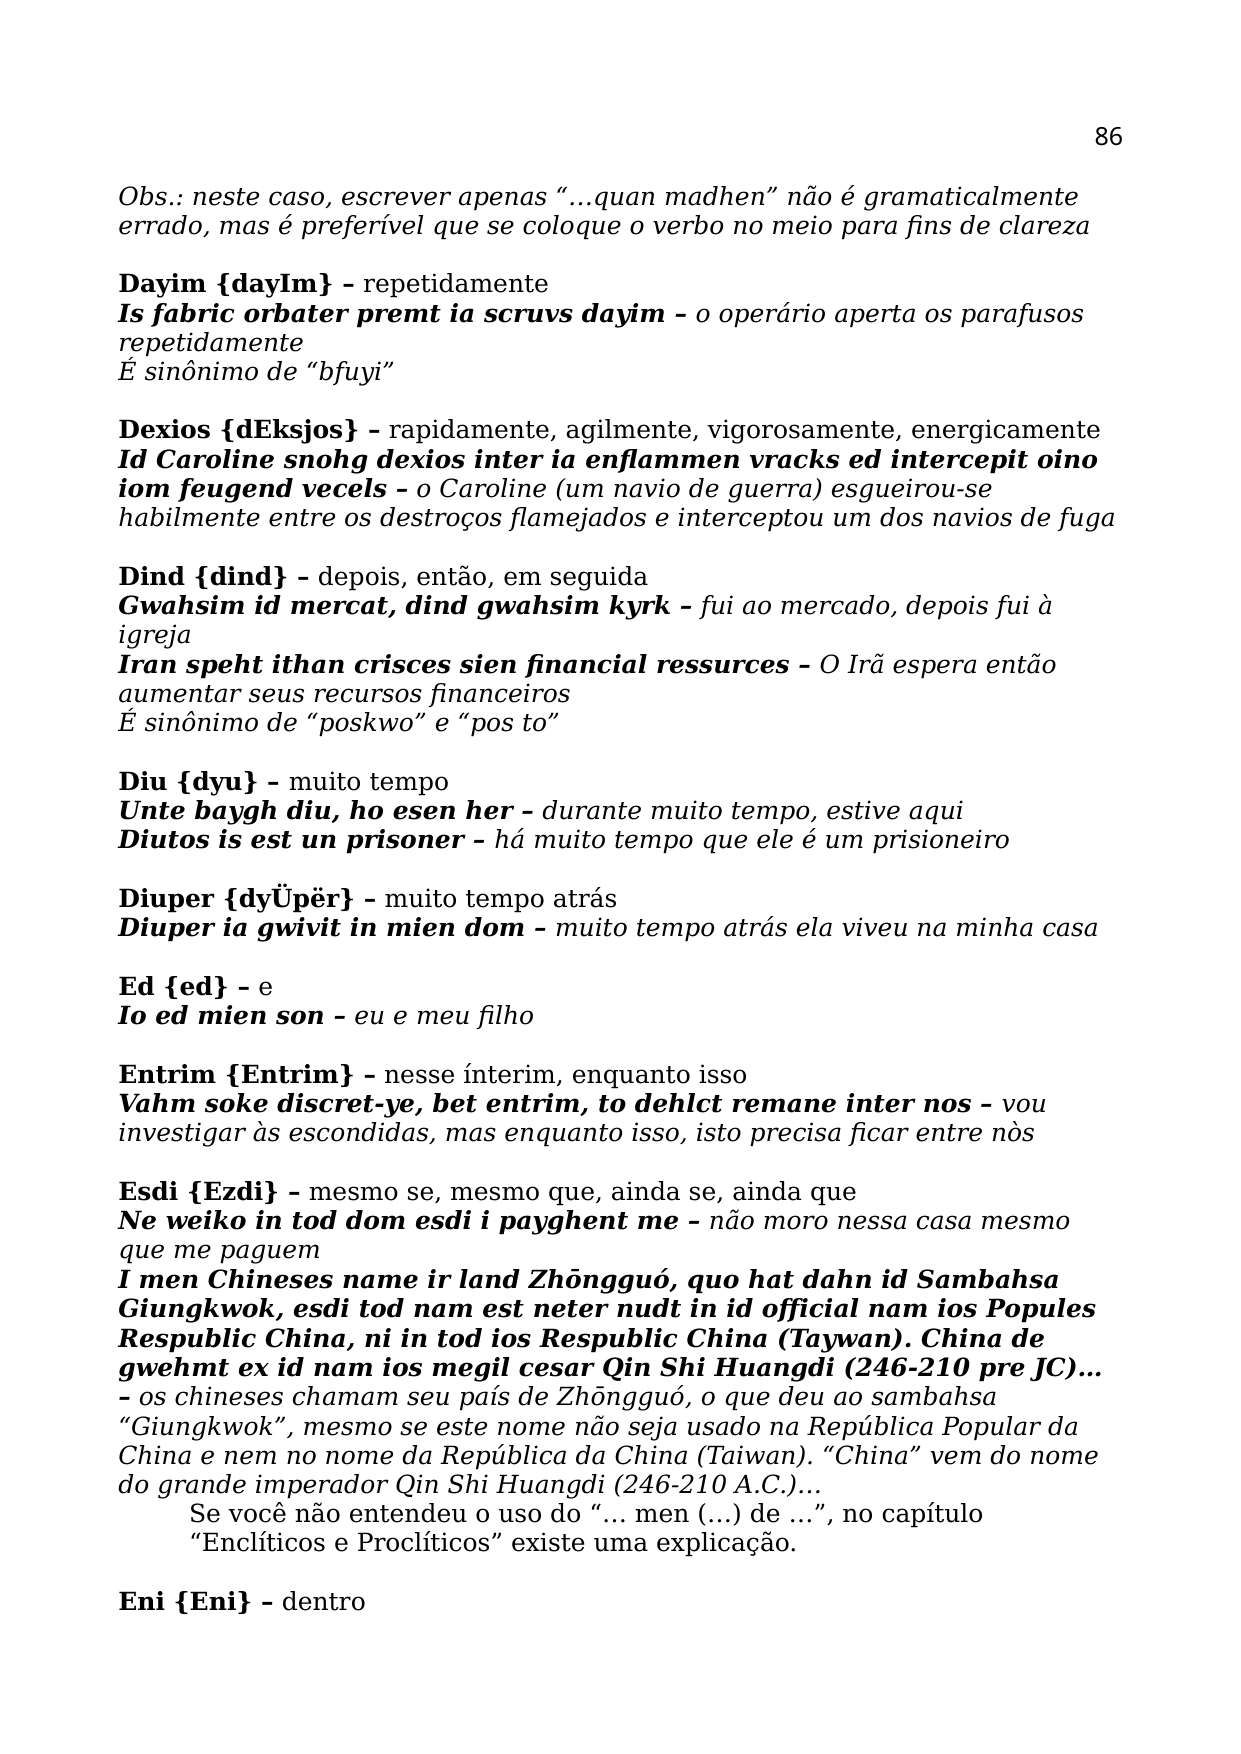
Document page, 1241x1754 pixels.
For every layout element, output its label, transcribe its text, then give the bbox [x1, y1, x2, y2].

text Iran speht ithan crisces sien financial ressurces – O Irã espera então aumentar seus recursos financeiros [118, 650, 1123, 708]
text Diuper {dyÜpër} – muito tempo atrás [118, 884, 1123, 913]
text Dayim {dayIm} – repetidamente [118, 269, 1123, 298]
text É sinônimo de “poskwo” e “pos to” [118, 708, 1123, 737]
text Dexios {dEksjos} – rapidamente, agilmente, vigorosamente, energicamente [118, 415, 1123, 445]
text Gwahsim id mercat, dind gwahsim kyrk – fui ao mercado, depois fui à igreja [118, 591, 1123, 650]
text Ne weiko in tod dom esdi i payghent me – não moro nessa casa mesmo que me paguem [118, 1206, 1123, 1265]
text Entrim {Entrim} – nesse ínterim, enquanto isso [118, 1060, 1123, 1089]
text Unte baygh diu, ho esen her – durante muito tempo, estive aqui [118, 796, 1123, 825]
text Se você não entendeu o uso do “… men (…) de …”, no capítulo “Enclíticos e Proclíticos” existe uma explicação. [189, 1499, 1123, 1557]
text É sinônimo de “bfuyi” [118, 357, 1123, 386]
text Io ed mien son – eu e meu filho [118, 1001, 1123, 1031]
text Is fabric orbater premt ia scruvs dayim – o operário aperta os parafusos repetidamente [118, 298, 1123, 357]
text Vahm soke discret-ye, bet entrim, to dehlct remane inter nos – vou investigar às escondidas, mas enquanto isso, isto precisa ficar entre nòs [118, 1089, 1123, 1148]
text Dind {dind} – depois, então, em seguida [118, 562, 1123, 591]
text Esdi {Ezdi} – mesmo se, mesmo que, ainda se, ainda que [118, 1177, 1123, 1206]
text Diu {dyu} – muito tempo [118, 767, 1123, 796]
text I men Chineses name ir land Zhōngguó, quo hat dahn id Sambahsa Giungkwok, esdi tod nam est neter nudt in id official nam ios Popules Respublic China, ni in tod ios Respublic China (Taywan). China de gwehmt ex id nam ios megil cesar Qin Shi Huangdi (246-210 pre JC)… – os chineses chamam seu país de Zhōngguó, o que deu ao sambahsa “Giungkwok”, mesmo se este nome não seja usado na República Popular da China e nem no nome da República da China (Taiwan). “China” vem do nome do grande imperador Qin Shi Huangdi (246-210 A.C.)… [118, 1265, 1123, 1499]
text Diuper ia gwivit in mien dom – muito tempo atrás ela viveu na minha casa [118, 913, 1123, 943]
text Eni {Eni} – dentro [118, 1587, 1123, 1616]
text Id Caroline snohg dexios inter ia enflammen vracks ed intercepit oino iom feugend vecels – o Caroline (um navio de guerra) esgueirou-se habilmente entre os destroços flamejados e interceptou um dos navios de fuga [118, 445, 1123, 533]
text Obs.: neste caso, escrever apenas “…quan madhen” não é gramaticalmente errado, mas é preferível que se coloque o verbo no meio para fins de clareza [118, 182, 1123, 240]
text Diutos is est un prisoner – há muito tempo que ele é um prisioneiro [118, 825, 1123, 855]
text Ed {ed} – e [118, 972, 1123, 1001]
